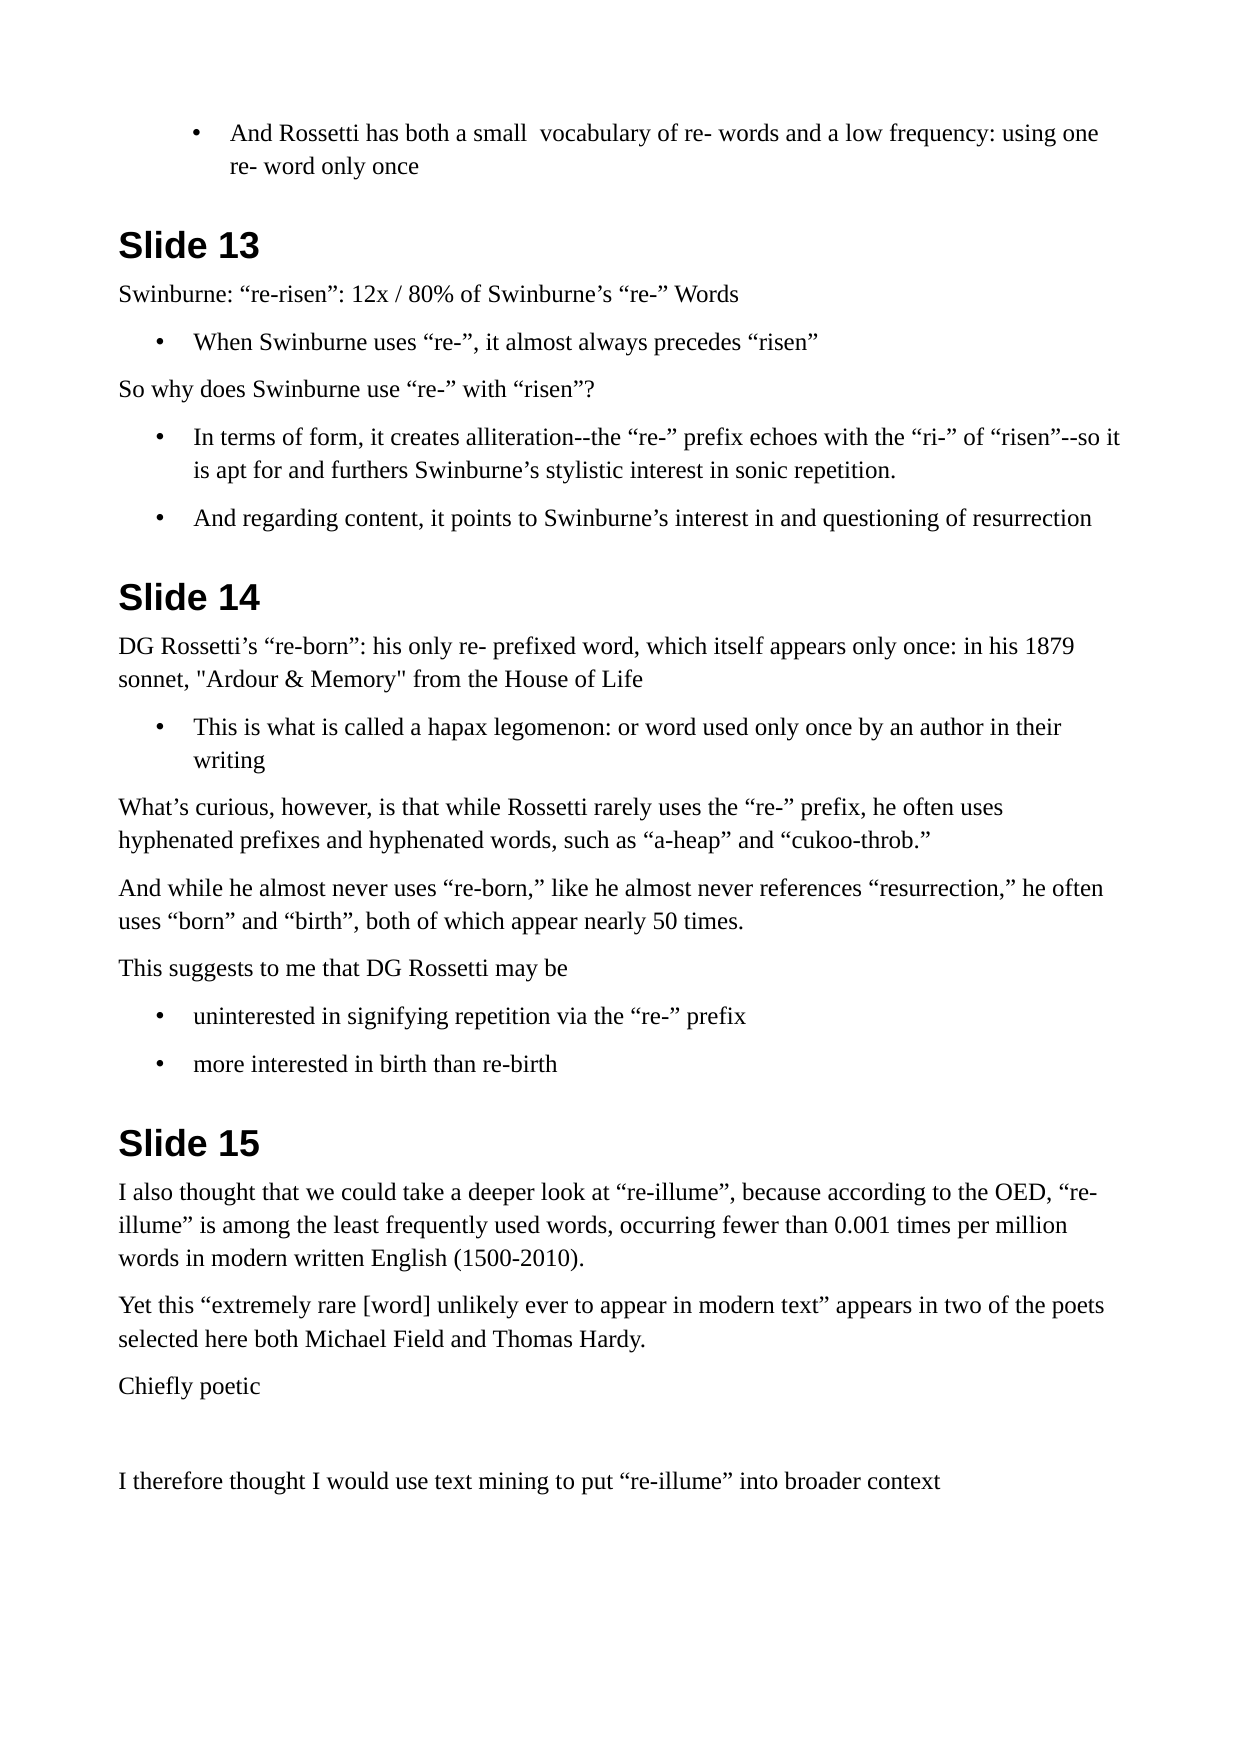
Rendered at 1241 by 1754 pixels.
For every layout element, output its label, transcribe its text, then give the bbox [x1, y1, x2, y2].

subtitle Slide 13 [118, 224, 1122, 267]
text Yet this “extremely rare [word] unlikely ever to appear in modern text” appears in two of the poets selected here both Michael Field and Thomas Hardy. [118, 1291, 1122, 1352]
text DG Rossetti’s “re-born”: his only re- prefixed word, which itself appears only once: in his 1879 sonnet, "Ardour & Memory" from the House of Life [118, 631, 1122, 693]
list And Rossetti has both a small vocabulary of re- words and a low frequency: using one re- word only once [192, 118, 1122, 180]
text I therefore thought I would use text mining to put “re-illume” into broader context [118, 1466, 1122, 1495]
list uninterested in signifying repetition via the “re-” prefix [156, 1001, 1122, 1030]
text What’s curious, however, is that while Rossetti rarely uses the “re-” prefix, he often uses hyphenated prefixes and hyphenated words, such as “a-heap” and “cukoo-throb.” [118, 792, 1122, 854]
list When Swinburne uses “re-”, it almost always precedes “risen” [156, 327, 1122, 356]
text Chiefly poetic [118, 1371, 1122, 1400]
text And while he almost never uses “re-born,” like he almost never references “resurrection,” he often uses “born” and “birth”, both of which appear nearly 50 times. [118, 873, 1122, 935]
list more interested in birth than re-birth [156, 1049, 1122, 1077]
list In terms of form, it creates alliteration--the “re-” prefix echoes with the “ri-” of “risen”--so it is apt for and furthers Swinburne’s stylistic interest in sonic repetition. [156, 422, 1122, 484]
text So why does Swinburne use “re-” with “risen”? [118, 374, 1122, 403]
text Swinburne: “re-risen”: 12x / 80% of Swinburne’s “re-” Words [118, 279, 1122, 308]
list This is what is called a hapax legomenon: or word used only once by an author in their writing [156, 712, 1122, 773]
list And regarding content, it points to Swinburne’s interest in and questioning of resurrection [156, 503, 1122, 532]
text This suggests to me that DG Rossetti may be [118, 953, 1122, 982]
subtitle Slide 15 [118, 1121, 1122, 1164]
text I also thought that we could take a deeper look at “re-illume”, because according to the OED, “re-illume” is among the least frequently used words, occurring fewer than 0.001 times per million words in modern written English (1500-2010). [118, 1177, 1122, 1272]
subtitle Slide 14 [118, 575, 1122, 618]
